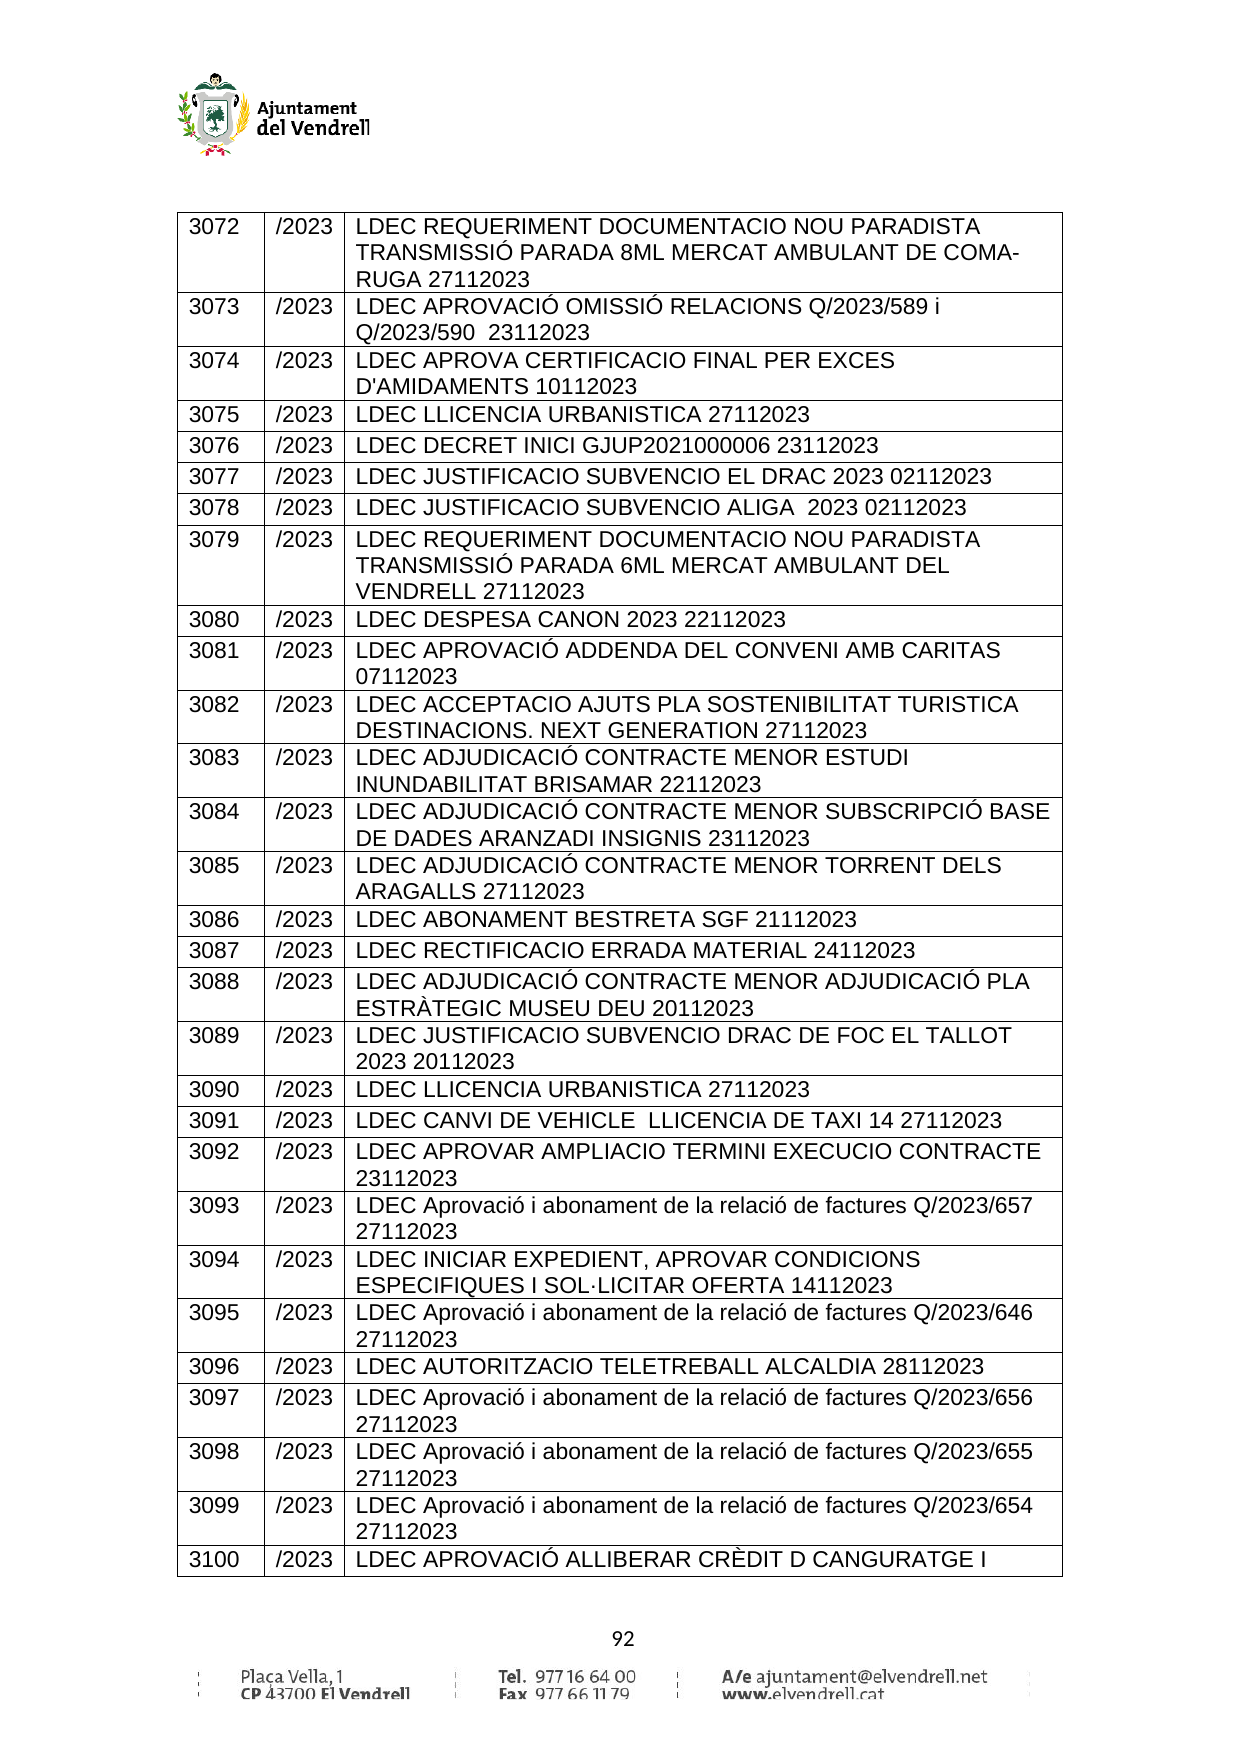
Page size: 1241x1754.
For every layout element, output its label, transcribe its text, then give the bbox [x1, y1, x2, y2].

table_cell 3073 [178, 293, 264, 346]
table_cell /2023 [265, 968, 344, 1021]
table_cell /2023 [265, 1022, 344, 1074]
table_cell 3084 [178, 798, 264, 851]
table_cell 3098 [178, 1438, 264, 1491]
table_cell 3091 [178, 1107, 264, 1137]
table_cell /2023 [265, 637, 344, 689]
table_cell LDEC Aprovació i abonament de la relació de factures Q/2023/657 27112023 [345, 1192, 1062, 1244]
table_cell /2023 [265, 432, 344, 462]
table_cell LDEC DESPESA CANON 2023 22112023 [345, 606, 1062, 636]
table_cell 3077 [178, 463, 264, 493]
table_cell 3074 [178, 347, 264, 399]
table_cell 3087 [178, 937, 264, 967]
table_cell /2023 [265, 1107, 344, 1137]
table_cell LDEC LLICENCIA URBANISTICA 27112023 [345, 401, 1062, 431]
table_cell /2023 [265, 1438, 344, 1491]
table_cell 3093 [178, 1192, 264, 1244]
table_cell LDEC JUSTIFICACIO SUBVENCIO DRAC DE FOC EL TALLOT 2023 20112023 [345, 1022, 1062, 1074]
table_cell LDEC APROVAR AMPLIACIO TERMINI EXECUCIO CONTRACTE 23112023 [345, 1138, 1062, 1191]
table_cell 3083 [178, 744, 264, 797]
table_cell /2023 [265, 606, 344, 636]
table_cell LDEC AUTORITZACIO TELETREBALL ALCALDIA 28112023 [345, 1353, 1062, 1383]
table_cell LDEC JUSTIFICACIO SUBVENCIO EL DRAC 2023 02112023 [345, 463, 1062, 493]
table_cell /2023 [265, 744, 344, 797]
table_cell /2023 [265, 1299, 344, 1352]
table_cell /2023 [265, 1384, 344, 1437]
table_cell /2023 [265, 494, 344, 524]
table_cell /2023 [265, 463, 344, 493]
table_cell /2023 [265, 798, 344, 851]
table_cell 3096 [178, 1353, 264, 1383]
table_cell /2023 [265, 852, 344, 904]
table_cell /2023 [265, 691, 344, 743]
table_cell LDEC RECTIFICACIO ERRADA MATERIAL 24112023 [345, 937, 1062, 967]
table_cell LDEC ADJUDICACIÓ CONTRACTE MENOR SUBSCRIPCIÓ BASE DE DADES ARANZADI INSIGNIS 23112023 [345, 798, 1062, 851]
table_cell 3085 [178, 852, 264, 904]
table_cell LDEC APROVACIÓ OMISSIÓ RELACIONS Q/2023/589 i Q/2023/590 23112023 [345, 293, 1062, 346]
table_cell /2023 [265, 347, 344, 399]
table_cell LDEC JUSTIFICACIO SUBVENCIO ALIGA 2023 02112023 [345, 494, 1062, 524]
table_cell /2023 [265, 1076, 344, 1106]
table_cell /2023 [265, 401, 344, 431]
table_cell LDEC APROVACIÓ ADDENDA DEL CONVENI AMB CARITAS 07112023 [345, 637, 1062, 689]
table_cell LDEC Aprovació i abonament de la relació de factures Q/2023/646 27112023 [345, 1299, 1062, 1352]
table_cell 3088 [178, 968, 264, 1021]
table_cell 3090 [178, 1076, 264, 1106]
table_cell /2023 [265, 937, 344, 967]
table_cell /2023 [265, 1546, 344, 1576]
table_cell LDEC REQUERIMENT DOCUMENTACIO NOU PARADISTA TRANSMISSIÓ PARADA 8ML MERCAT AMBULANT DE COMA-RUGA 27112023 [345, 213, 1062, 292]
table_cell 3100 [178, 1546, 264, 1576]
table_cell LDEC LLICENCIA URBANISTICA 27112023 [345, 1076, 1062, 1106]
table_cell /2023 [265, 1492, 344, 1544]
table_cell 3076 [178, 432, 264, 462]
table_cell LDEC APROVA CERTIFICACIO FINAL PER EXCES D'AMIDAMENTS 10112023 [345, 347, 1062, 399]
table_cell 3081 [178, 637, 264, 689]
table_cell LDEC ADJUDICACIÓ CONTRACTE MENOR TORRENT DELS ARAGALLS 27112023 [345, 852, 1062, 904]
table_cell /2023 [265, 1138, 344, 1191]
table_cell LDEC DECRET INICI GJUP2021000006 23112023 [345, 432, 1062, 462]
table_cell LDEC ADJUDICACIÓ CONTRACTE MENOR ADJUDICACIÓ PLA ESTRÀTEGIC MUSEU DEU 20112023 [345, 968, 1062, 1021]
table_cell 3089 [178, 1022, 264, 1074]
table_cell /2023 [265, 293, 344, 346]
table_cell 3079 [178, 526, 264, 604]
table_cell /2023 [265, 1246, 344, 1298]
table_cell LDEC ACCEPTACIO AJUTS PLA SOSTENIBILITAT TURISTICA DESTINACIONS. NEXT GENERATION 27112023 [345, 691, 1062, 743]
table_cell LDEC INICIAR EXPEDIENT, APROVAR CONDICIONS ESPECIFIQUES I SOL·LICITAR OFERTA 14112023 [345, 1246, 1062, 1298]
table_cell 3086 [178, 906, 264, 936]
table_cell LDEC Aprovació i abonament de la relació de factures Q/2023/655 27112023 [345, 1438, 1062, 1491]
table_cell /2023 [265, 526, 344, 604]
table_cell LDEC REQUERIMENT DOCUMENTACIO NOU PARADISTA TRANSMISSIÓ PARADA 6ML MERCAT AMBULANT DEL VENDRELL 27112023 [345, 526, 1062, 604]
table_cell 3072 [178, 213, 264, 292]
table_cell 3080 [178, 606, 264, 636]
table_cell 3097 [178, 1384, 264, 1437]
table_cell 3082 [178, 691, 264, 743]
table_cell LDEC Aprovació i abonament de la relació de factures Q/2023/656 27112023 [345, 1384, 1062, 1437]
table_cell /2023 [265, 1353, 344, 1383]
table_cell 3094 [178, 1246, 264, 1298]
table_cell 3099 [178, 1492, 264, 1544]
table_cell /2023 [265, 213, 344, 292]
table_cell LDEC Aprovació i abonament de la relació de factures Q/2023/654 27112023 [345, 1492, 1062, 1544]
table_cell LDEC APROVACIÓ ALLIBERAR CRÈDIT D CANGURATGE I [345, 1546, 1062, 1576]
table_cell LDEC CANVI DE VEHICLE LLICENCIA DE TAXI 14 27112023 [345, 1107, 1062, 1137]
table_cell 3078 [178, 494, 264, 524]
table_cell /2023 [265, 1192, 344, 1244]
table_cell LDEC ADJUDICACIÓ CONTRACTE MENOR ESTUDI INUNDABILITAT BRISAMAR 22112023 [345, 744, 1062, 797]
table_cell /2023 [265, 906, 344, 936]
table_cell LDEC ABONAMENT BESTRETA SGF 21112023 [345, 906, 1062, 936]
table_cell 3092 [178, 1138, 264, 1191]
table_cell 3095 [178, 1299, 264, 1352]
table_cell 3075 [178, 401, 264, 431]
